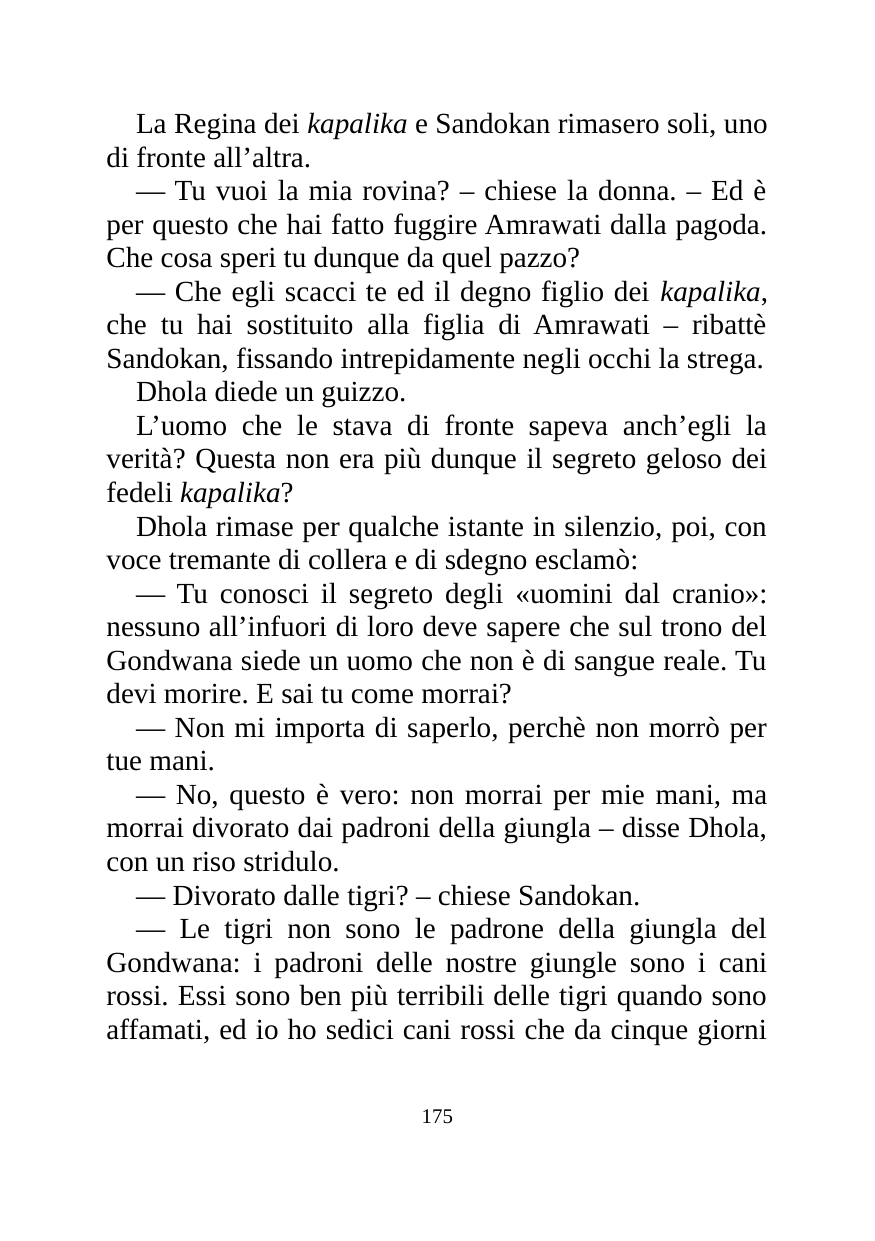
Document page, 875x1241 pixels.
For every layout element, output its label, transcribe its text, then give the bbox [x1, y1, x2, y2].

text — Divorato dalle tigri? – chiese Sandokan. [106, 878, 768, 911]
text L’uomo che le stava di fronte sapeva anch’egli la verità? Questa non era più dunque il segreto geloso dei fedeli kapalika? [106, 408, 768, 509]
text Dhola diede un guizzo. [106, 374, 768, 408]
text — Le tigri non sono le padrone della giungla del Gondwana: i padroni delle nostre giungle sono i cani rossi. Essi sono ben più terribili delle tigri quando sono affamati, ed io ho sedici cani rossi che da cinque giorni [106, 911, 768, 1045]
text — Tu conosci il segreto degli «uomini dal cranio»: nessuno all’infuori di loro deve sapere che sul trono del Gondwana siede un uomo che non è di sangue reale. Tu devi morire. E sai tu come morrai? [106, 576, 768, 710]
text — Tu vuoi la mia rovina? – chiese la donna. – Ed è per questo che hai fatto fuggire Amrawati dalla pagoda. Che cosa speri tu dunque da quel pazzo? [106, 173, 768, 274]
text Dhola rimase per qualche istante in silenzio, poi, con voce tremante di collera e di sdegno esclamò: [106, 509, 768, 576]
text — No, questo è vero: non morrai per mie mani, ma morrai divorato dai padroni della giungla – disse Dhola, con un riso stridulo. [106, 777, 768, 878]
text — Che egli scacci te ed il degno figlio dei kapalika, che tu hai sostituito alla figlia di Amrawati – ribattè Sandokan, fissando intrepidamente negli occhi la strega. [106, 274, 768, 374]
text — Non mi importa di saperlo, perchè non morrò per tue mani. [106, 710, 768, 777]
text La Regina dei kapalika e Sandokan rimasero soli, uno di fronte all’altra. [106, 106, 768, 173]
